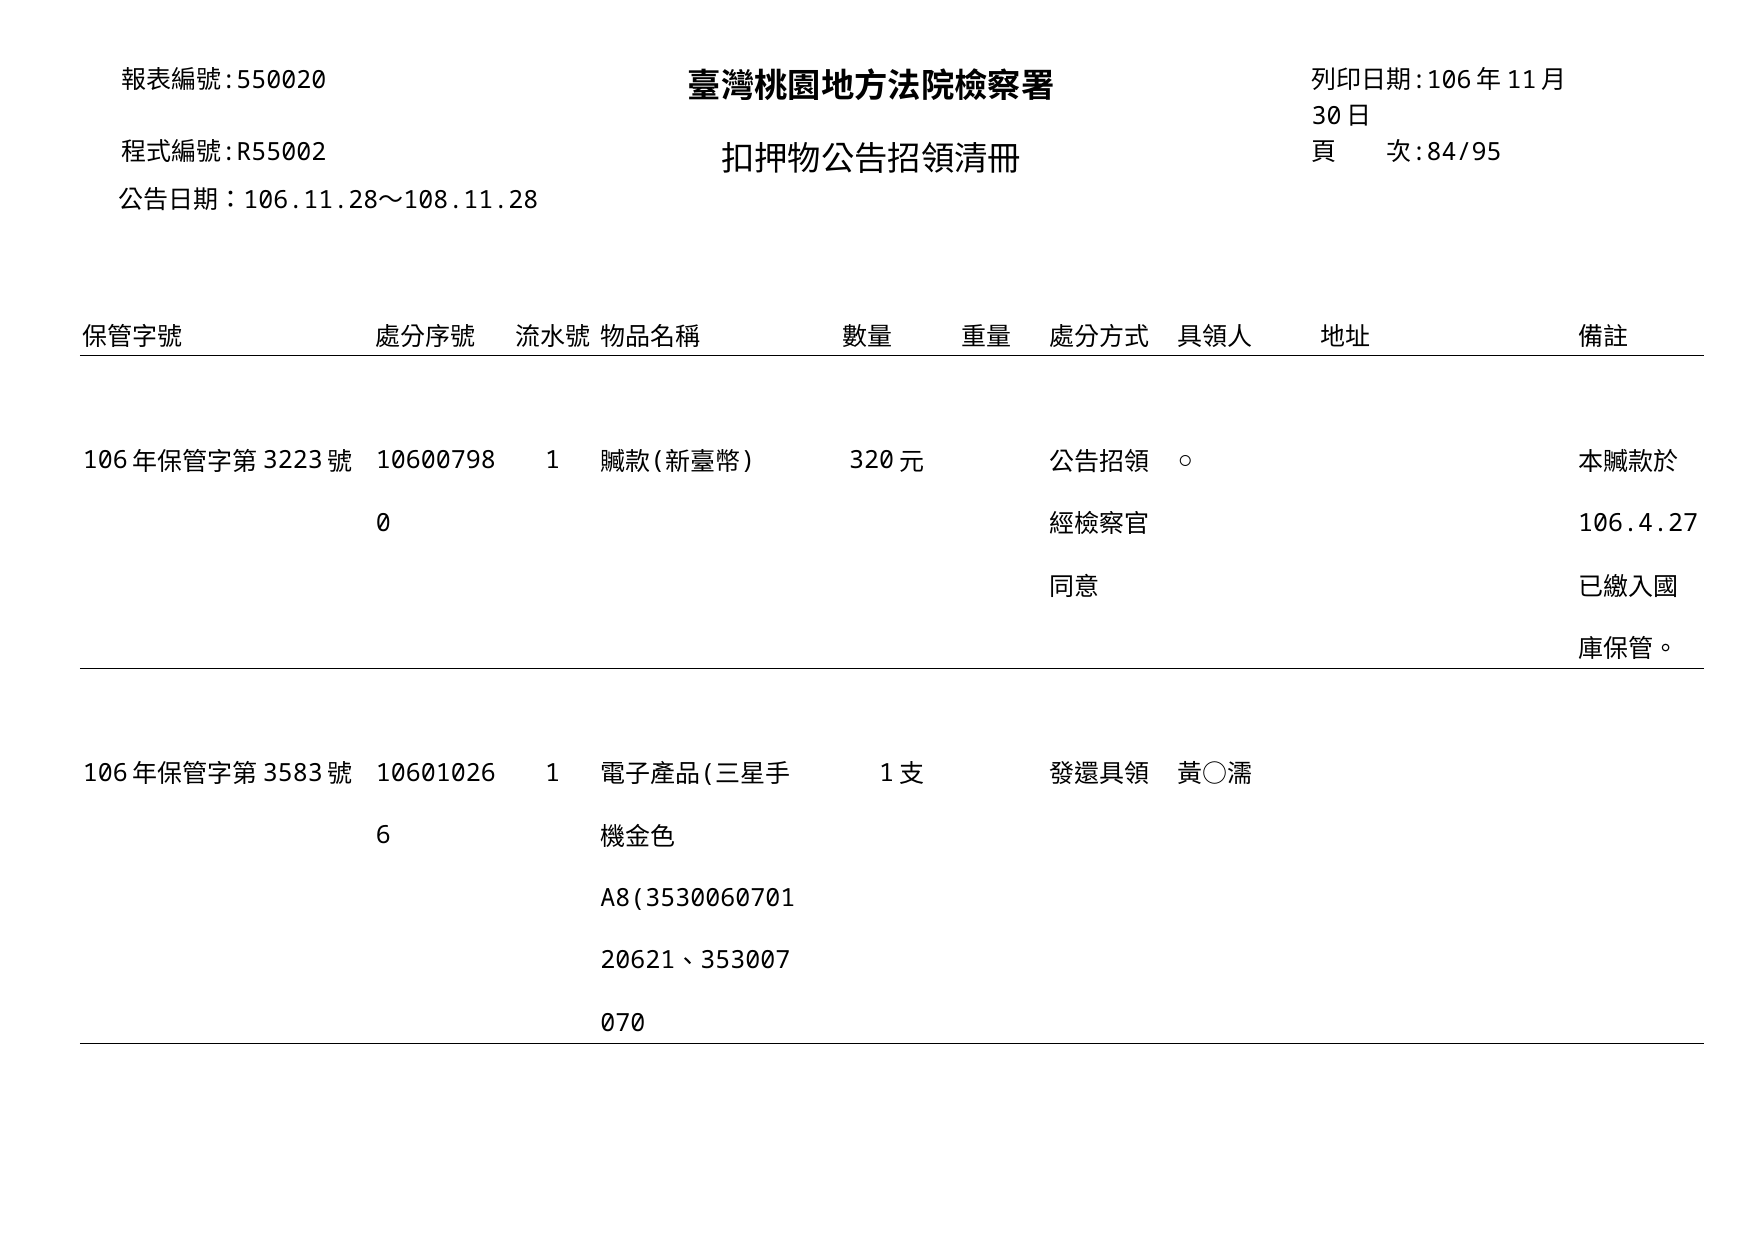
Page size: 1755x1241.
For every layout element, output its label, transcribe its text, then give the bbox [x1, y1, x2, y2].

table_header 處分序號 [373, 293, 507, 355]
table_cell [1575, 669, 1704, 1042]
table_header 處分方式 [1046, 293, 1175, 355]
table_cell [1317, 669, 1575, 1042]
table_header 備註 [1575, 293, 1704, 355]
table_header 地址 [1317, 293, 1575, 355]
table_header 保管字號 [80, 293, 373, 355]
table_cell 320元 [808, 356, 927, 667]
table_header 數量 [808, 293, 927, 355]
table_cell 黃○濡 [1175, 669, 1317, 1042]
table_cell 106年保管字第3583號 [80, 669, 373, 1042]
table_cell 106010266 [373, 669, 507, 1042]
table_header 重量 [927, 293, 1046, 355]
table_cell 本贓款於106.4.27已繳入國庫保管。 [1575, 356, 1704, 667]
table_header 具領人 [1175, 293, 1317, 355]
table_cell [1317, 356, 1575, 667]
table_header 流水號 [507, 293, 597, 355]
table_cell 1 [507, 669, 597, 1042]
table_cell [927, 669, 1046, 1042]
table_cell 1 [507, 356, 597, 667]
table_cell [927, 356, 1046, 667]
table_cell 電子產品(三星手機金色A8(353006070120621、353007070 [597, 669, 807, 1042]
table_cell 1支 [808, 669, 927, 1042]
table_cell 106007980 [373, 356, 507, 667]
table_cell ○ [1175, 356, 1317, 667]
table_cell 贓款(新臺幣) [597, 356, 807, 667]
table_cell 公告招領經檢察官同意 [1046, 356, 1175, 667]
table_header 物品名稱 [597, 293, 807, 355]
table_cell 發還具領 [1046, 669, 1175, 1042]
table_cell 106年保管字第3223號 [80, 356, 373, 667]
